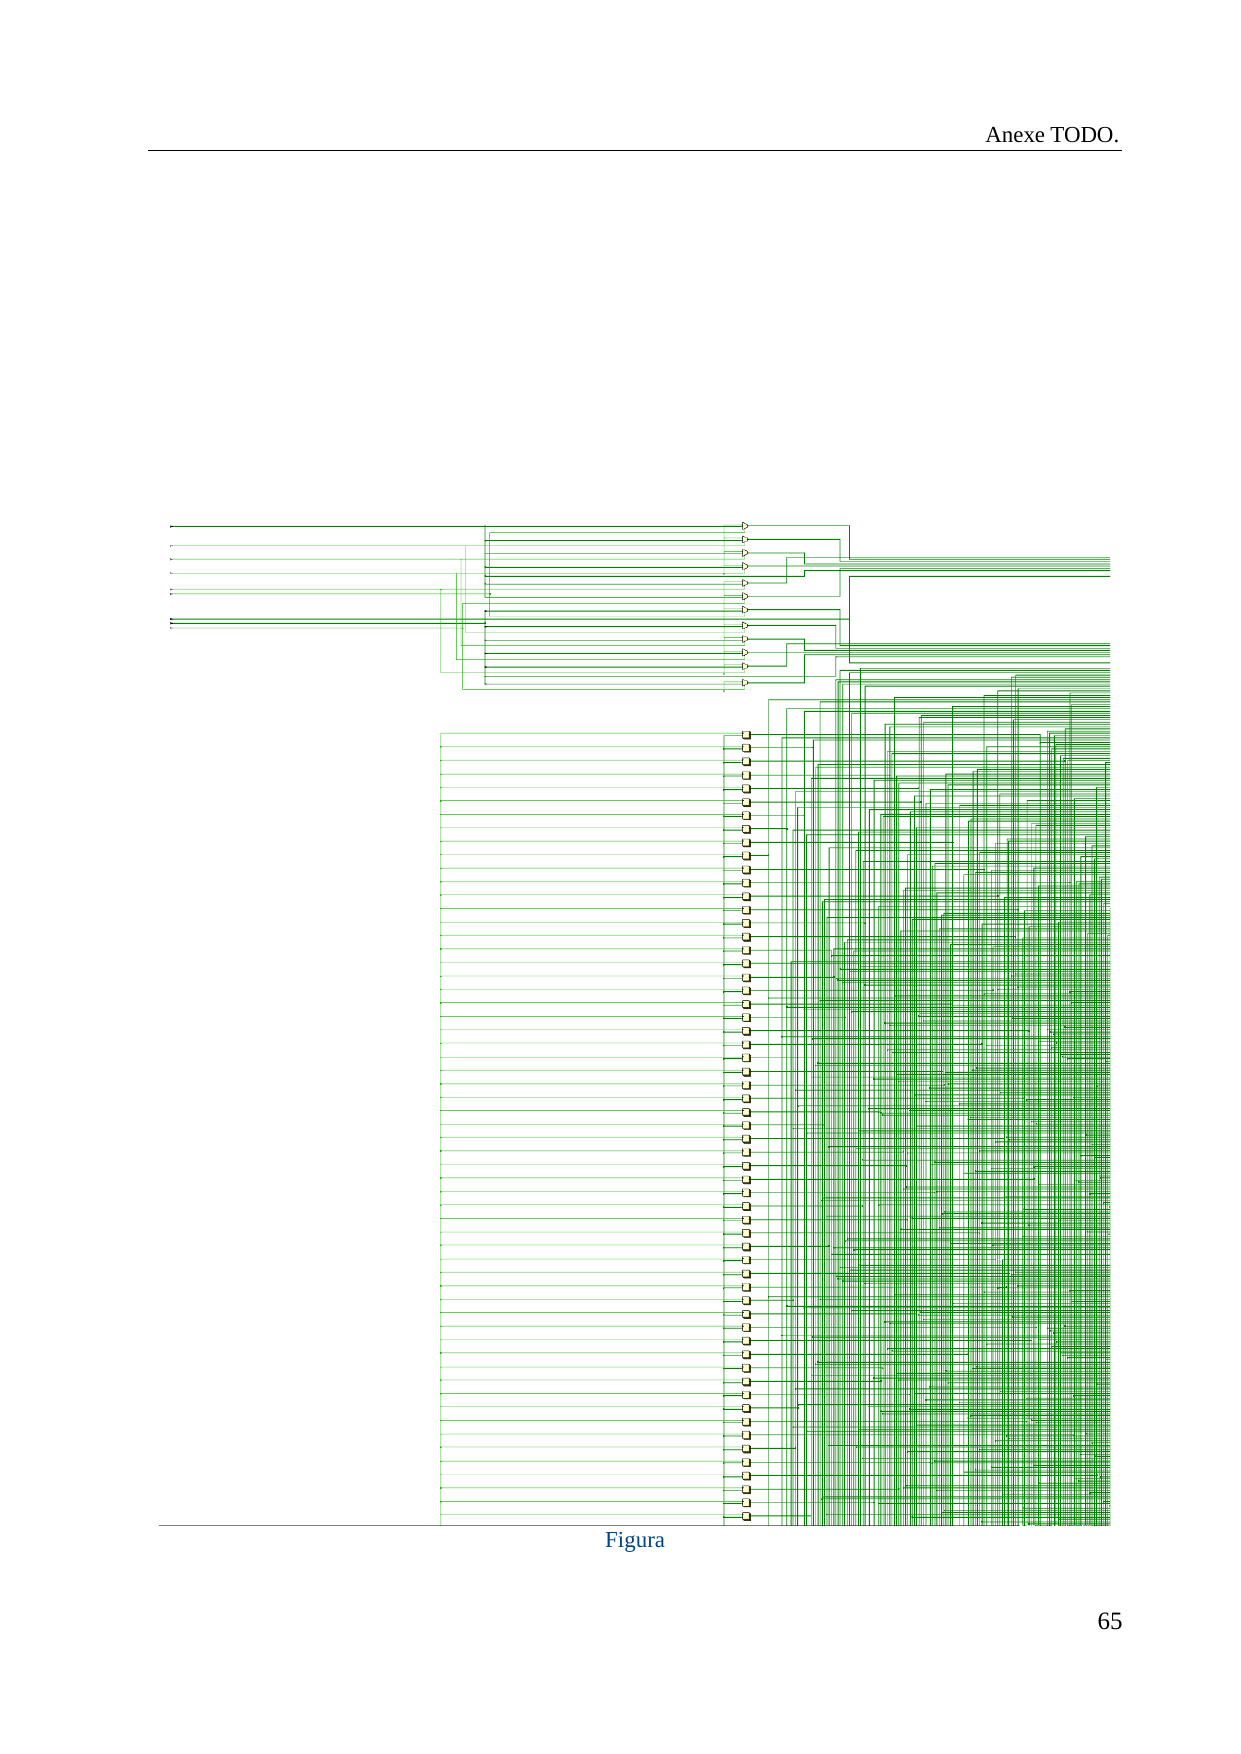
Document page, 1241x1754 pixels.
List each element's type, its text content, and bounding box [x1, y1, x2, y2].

picture [158, 180, 1111, 1526]
text Figura [148, 1526, 1122, 1552]
